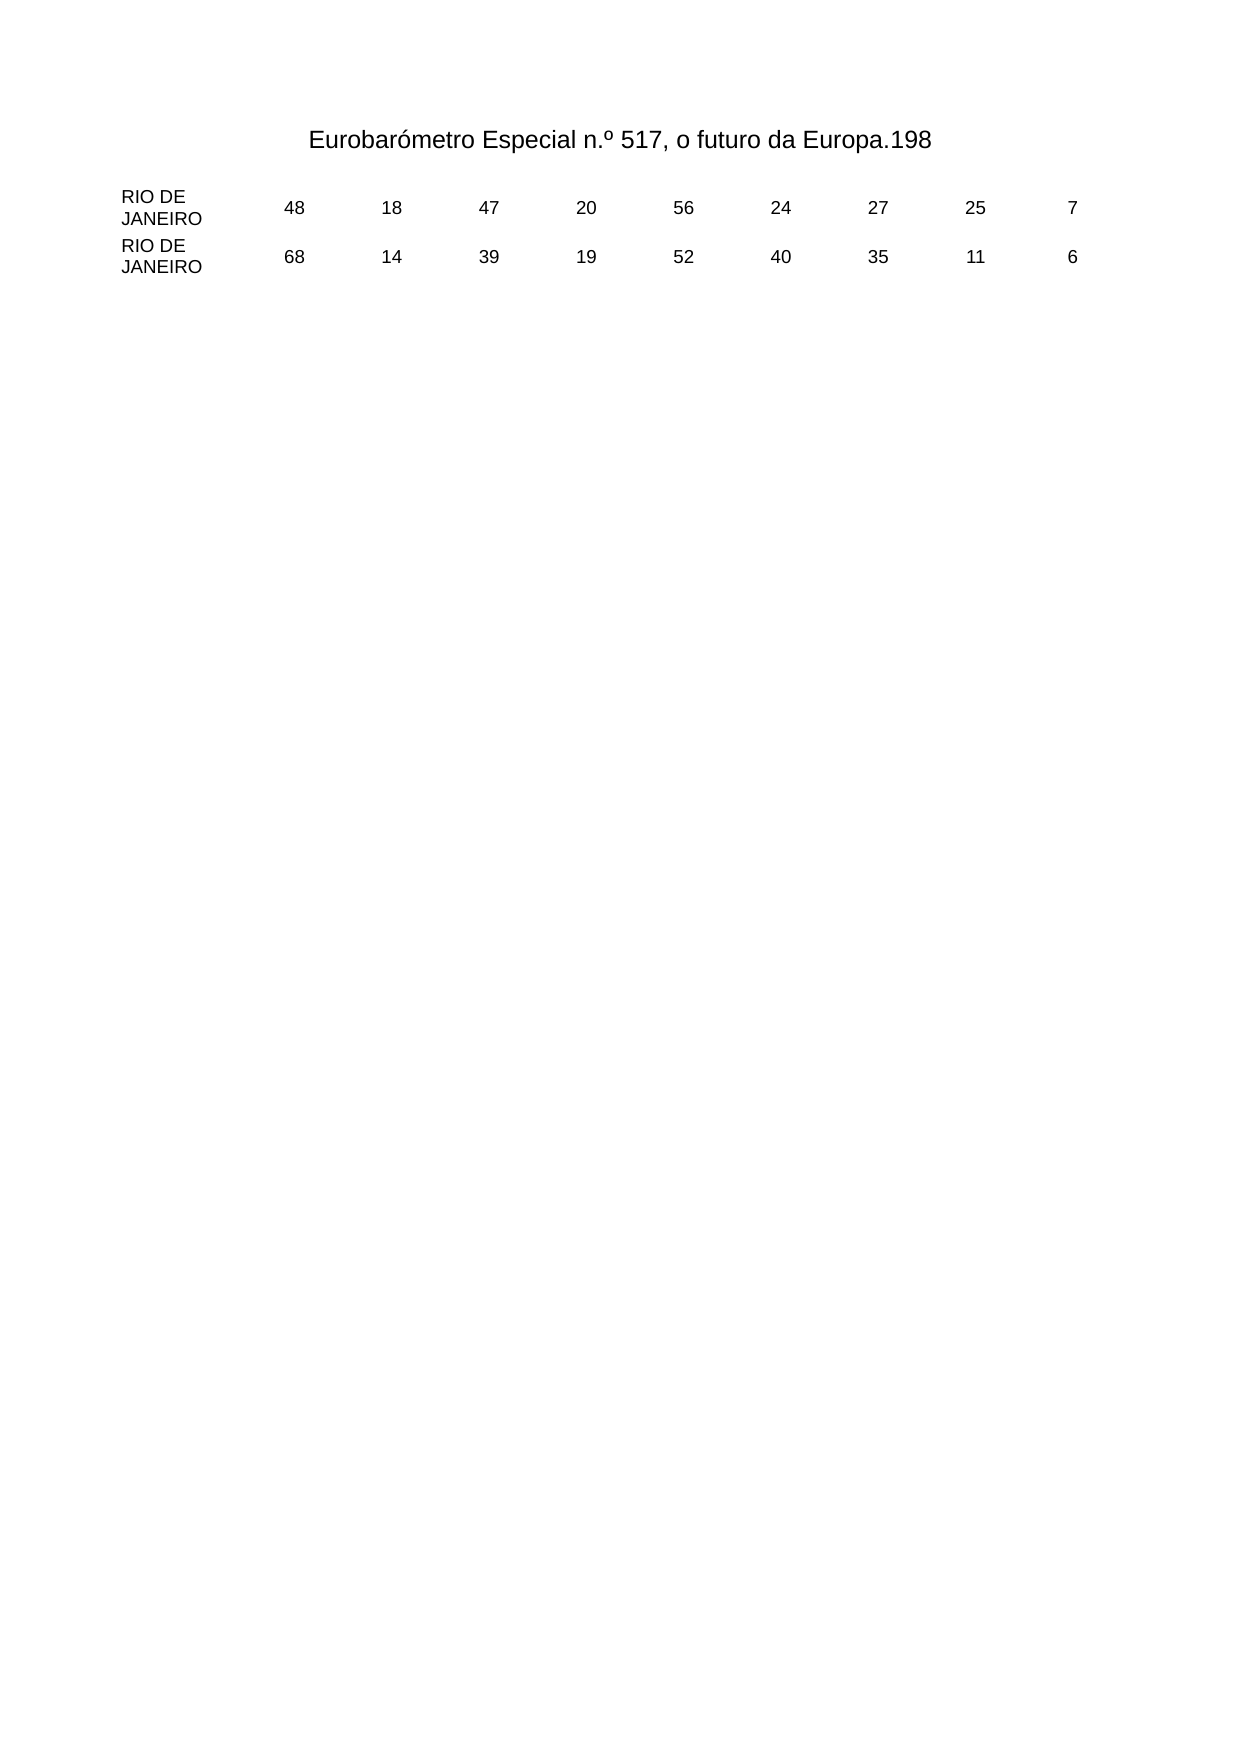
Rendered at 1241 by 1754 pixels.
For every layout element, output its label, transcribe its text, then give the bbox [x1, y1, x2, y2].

table_cell 25 [927, 183, 1024, 232]
table_cell 11 [927, 232, 1024, 281]
table_cell RIO DE JANEIRO [118, 183, 246, 232]
table_cell 52 [635, 232, 732, 281]
table_cell 68 [246, 232, 343, 281]
table_cell 39 [440, 232, 538, 281]
table_cell 14 [343, 232, 440, 281]
table_cell 7 [1024, 183, 1121, 232]
table_cell 27 [830, 183, 927, 232]
table_cell 19 [538, 232, 635, 281]
table_cell 35 [830, 232, 927, 281]
table_cell 48 [246, 183, 343, 232]
table_cell 20 [538, 183, 635, 232]
table_cell 47 [440, 183, 538, 232]
table_cell 6 [1024, 232, 1121, 281]
table_cell 56 [635, 183, 732, 232]
table_cell 40 [732, 232, 829, 281]
table_cell RIO DE JANEIRO [118, 232, 246, 281]
table_cell 18 [343, 183, 440, 232]
table_cell 24 [732, 183, 829, 232]
